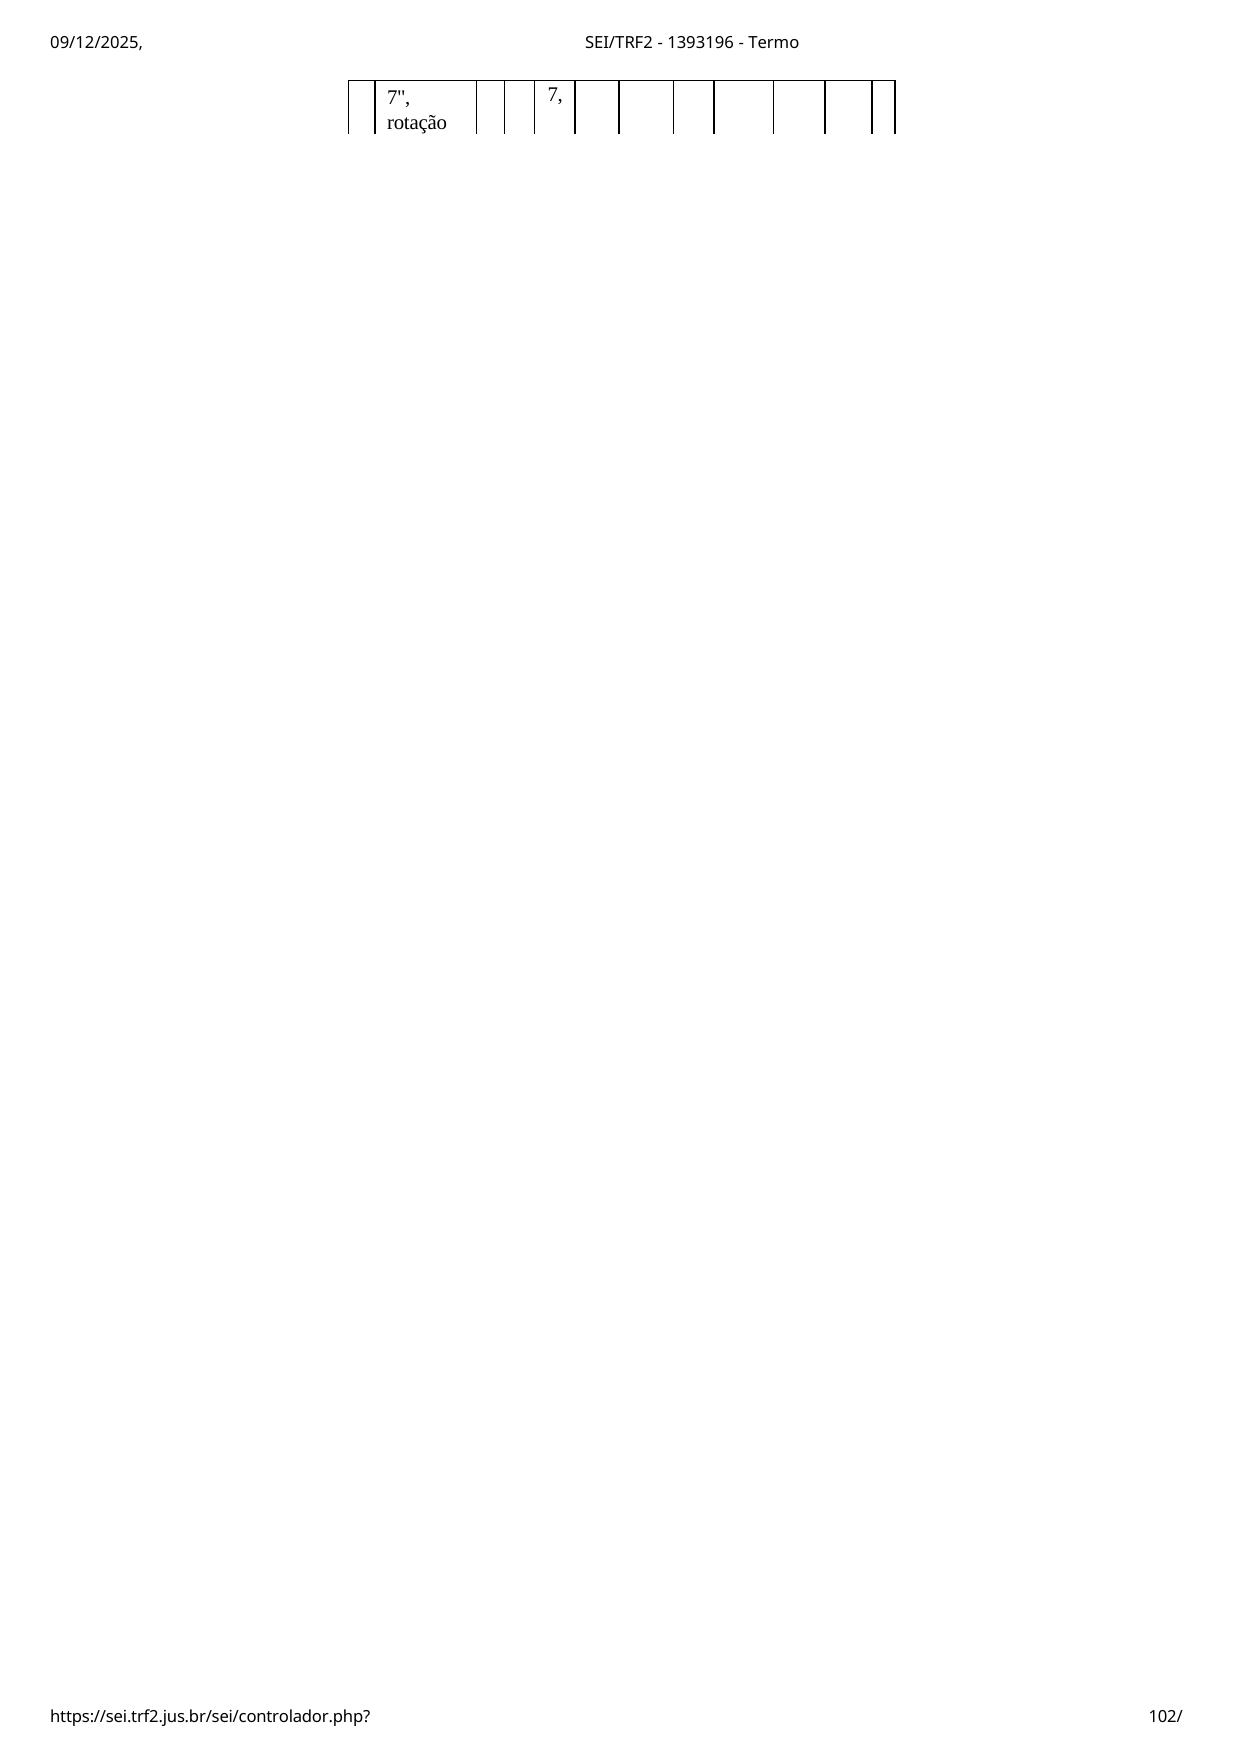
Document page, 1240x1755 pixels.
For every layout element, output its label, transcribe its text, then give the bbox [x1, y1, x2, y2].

table_cell [774, 81, 824, 134]
table_cell [505, 81, 534, 134]
table_cell [620, 81, 673, 134]
table_cell 7", rotação [376, 81, 476, 134]
table_cell [674, 81, 713, 134]
table_cell [477, 81, 504, 134]
table_cell [349, 81, 374, 134]
table_cell 7, [535, 81, 574, 134]
table_cell [576, 81, 618, 134]
table_cell [826, 81, 871, 134]
table_cell [873, 81, 894, 134]
table_cell [715, 81, 773, 134]
